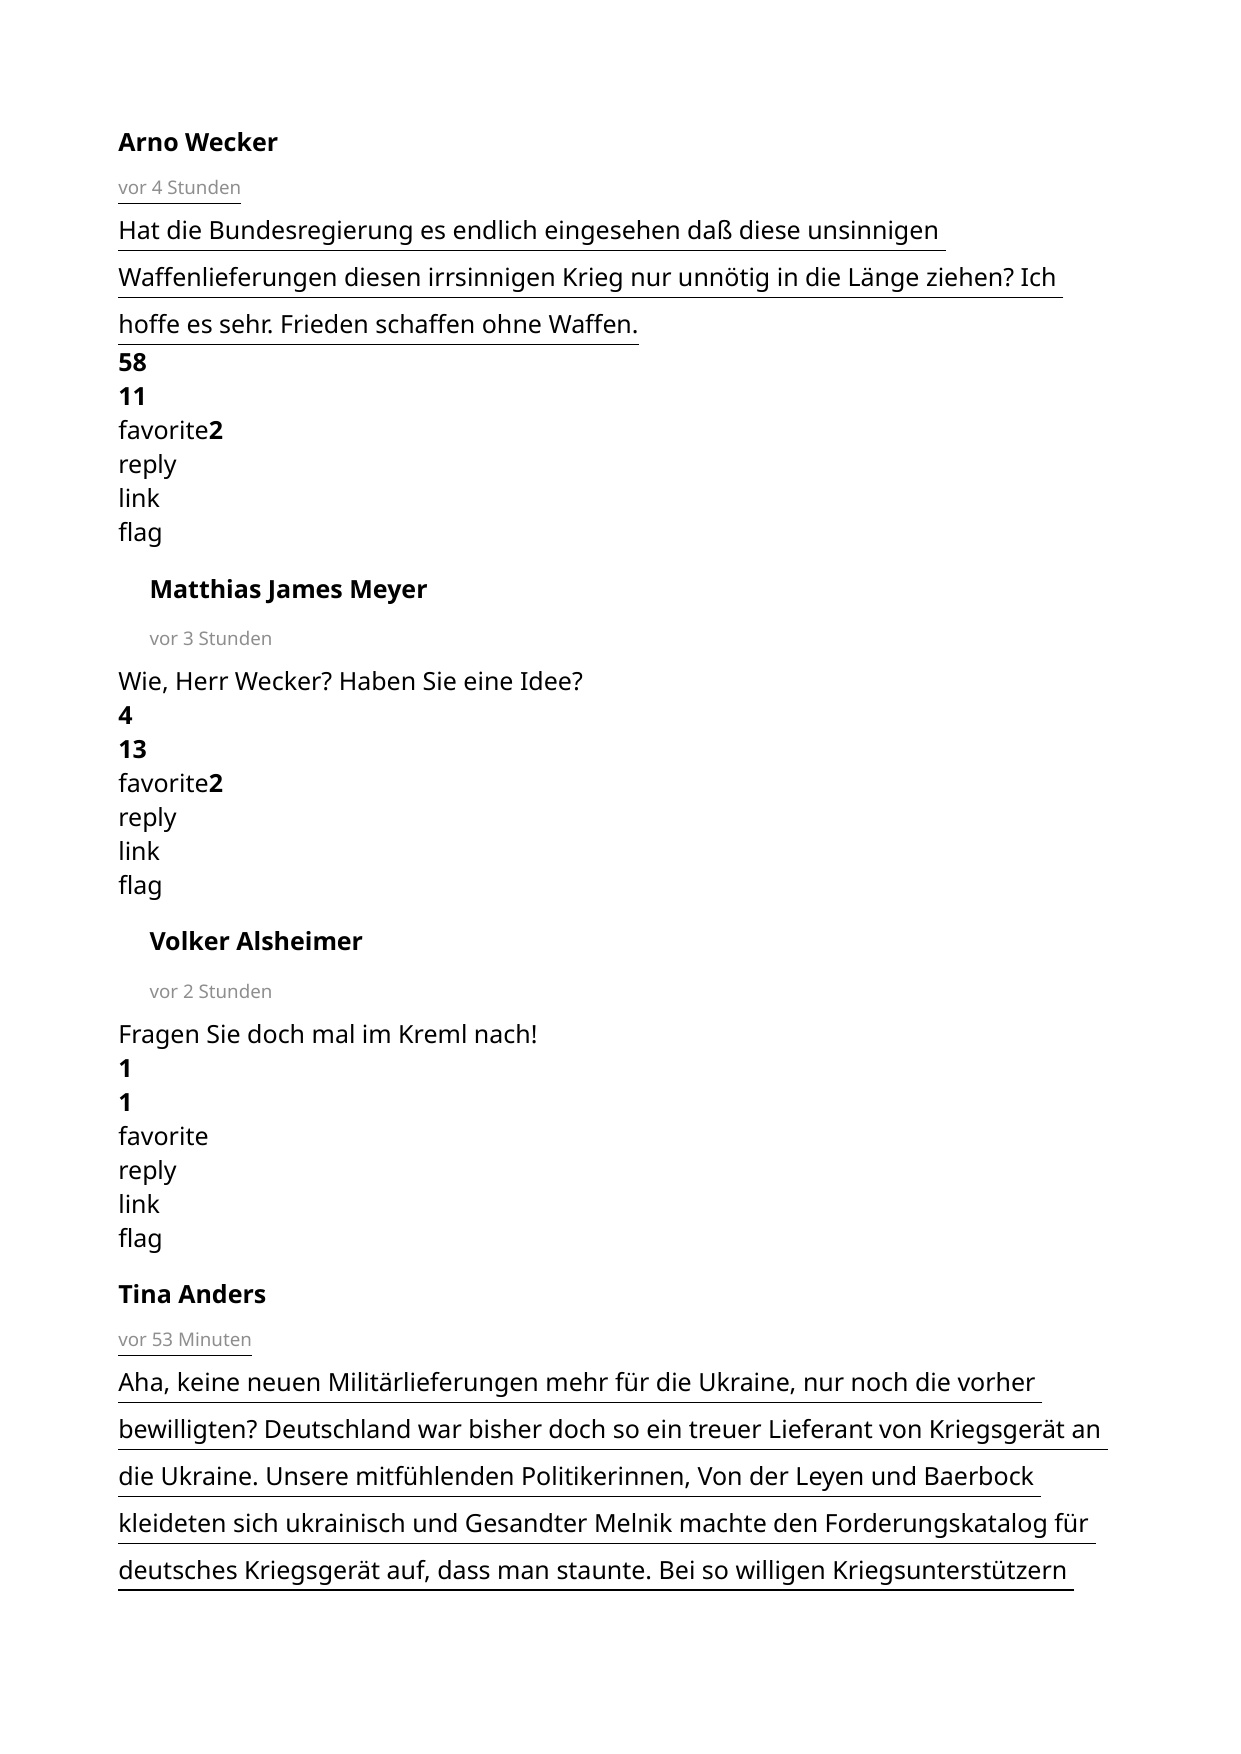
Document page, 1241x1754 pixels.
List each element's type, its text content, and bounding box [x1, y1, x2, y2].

text favorite2 [118, 413, 1122, 447]
text favorite [118, 1118, 1122, 1152]
text 1 [118, 1084, 1122, 1118]
text flag [118, 1221, 1122, 1255]
text flag [118, 515, 1122, 549]
text 4 [118, 697, 1122, 732]
text 11 [118, 379, 1122, 413]
text vor 2 Stunden [149, 974, 1122, 1003]
text 1 [118, 1050, 1122, 1084]
text link [118, 834, 1122, 868]
text favorite2 [118, 766, 1122, 800]
text vor 3 Stunden [149, 621, 1122, 651]
text 58 [118, 345, 1122, 379]
text link [118, 1187, 1122, 1221]
text Hat die Bundesregierung es endlich eingesehen daß diese unsinnigen Waffenlieferungen diesen irrsinnigen Krieg nur unnötig in die Länge ziehen? Ich hoffe es sehr. Frieden schaffen ohne Waffen. [118, 204, 1122, 345]
text reply [118, 800, 1122, 834]
text vor 4 Stunden [118, 174, 1122, 204]
text reply [118, 447, 1122, 481]
text Volker Alsheimer [149, 917, 1114, 958]
text Wie, Herr Wecker? Haben Sie eine Idee? [118, 651, 1122, 697]
text vor 53 Minuten [118, 1327, 1122, 1356]
text Aha, keine neuen Militärlieferungen mehr für die Ukraine, nur noch die vorher bewilligten? Deutschland war bisher doch so ein treuer Lieferant von Kriegsgerät an die Ukraine. Unsere mitfühlenden Politikerinnen, Von der Leyen und Baerbock kleideten sich ukrainisch und Gesandter Melnik machte den Forderungskatalog für deutsches Kriegsgerät auf, dass man staunte. Bei so willigen Kriegsunterstützern [118, 1356, 1122, 1591]
text Arno Wecker [118, 118, 1114, 159]
text Fragen Sie doch mal im Kreml nach! [118, 1003, 1122, 1050]
text Matthias James Meyer [149, 565, 1114, 605]
text reply [118, 1152, 1122, 1187]
text link [118, 481, 1122, 515]
text Tina Anders [118, 1270, 1114, 1311]
text 13 [118, 732, 1122, 766]
text flag [118, 868, 1122, 902]
